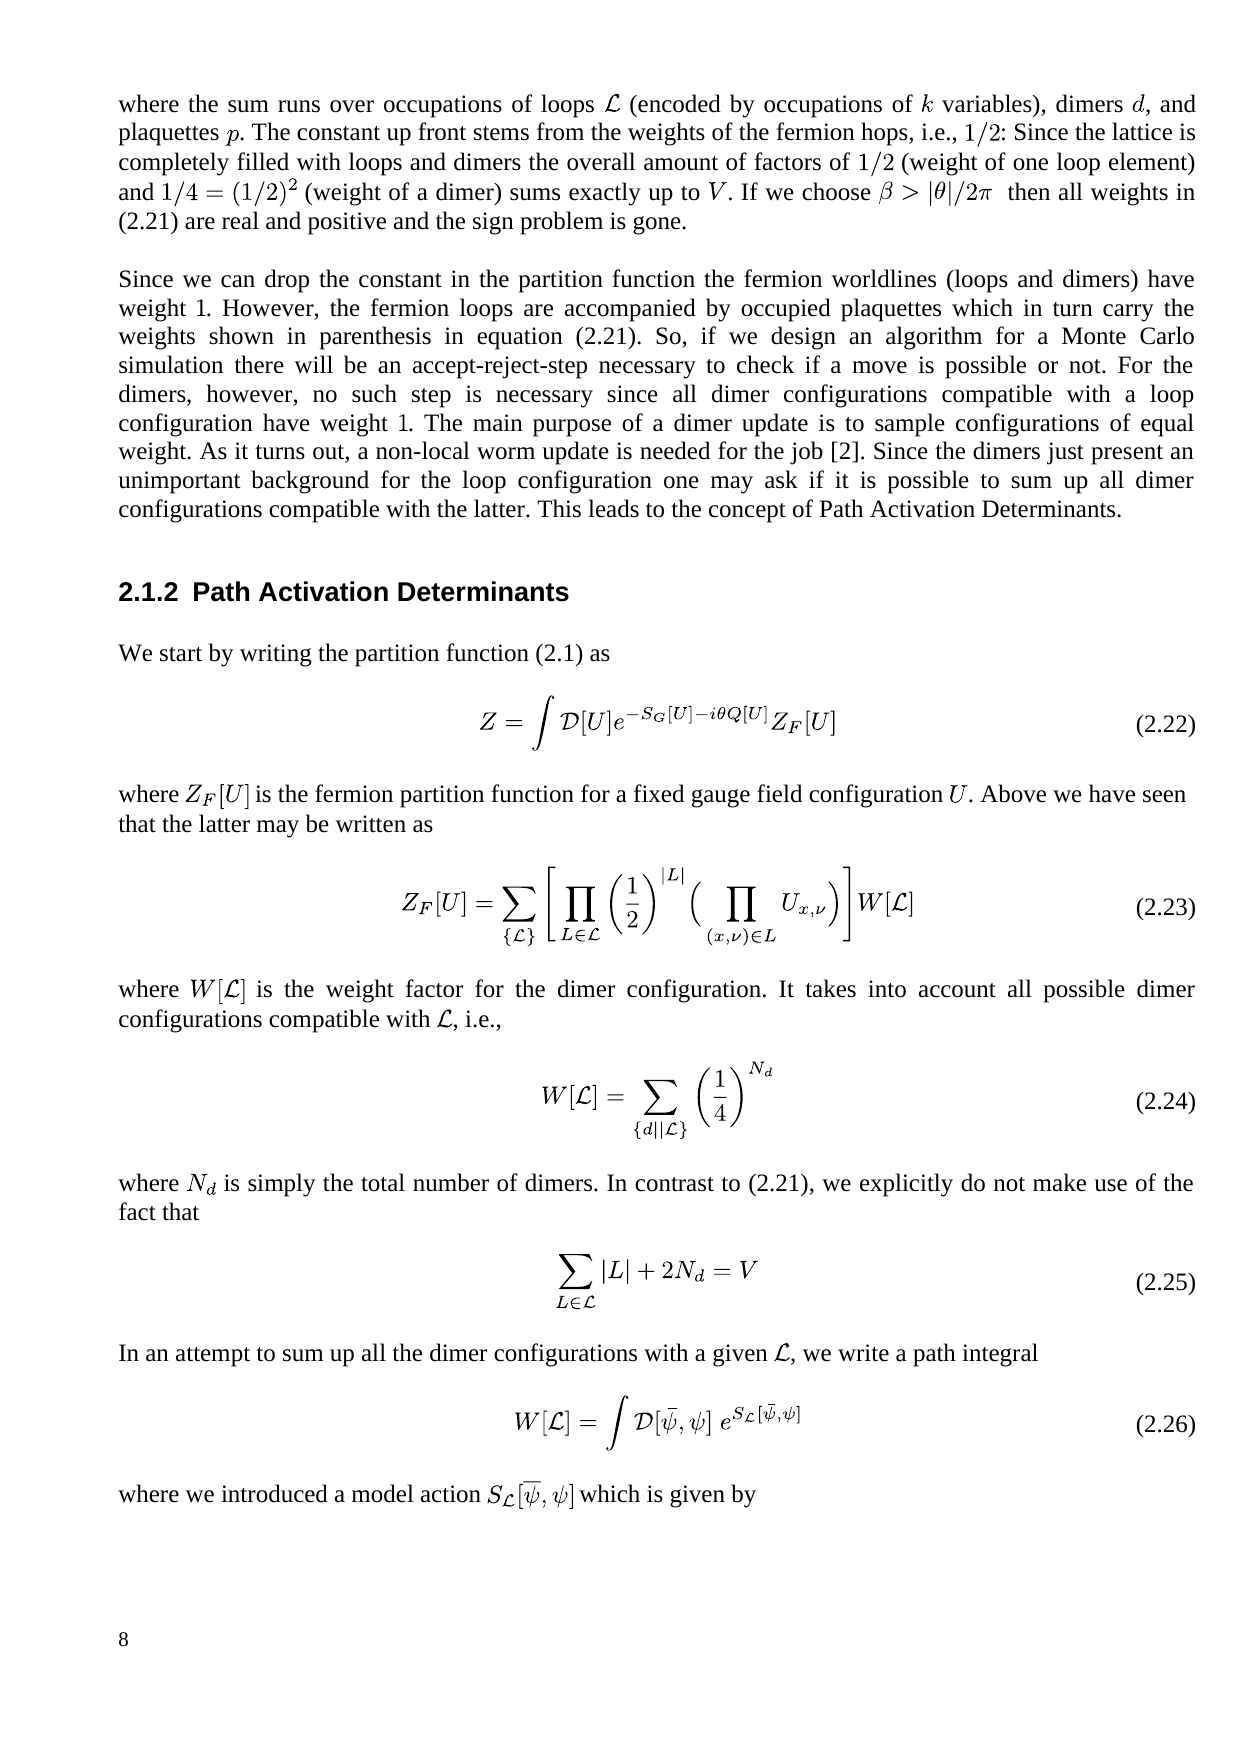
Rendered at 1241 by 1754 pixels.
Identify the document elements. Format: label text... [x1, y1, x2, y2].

text [118, 1254, 573, 1309]
subtitle Path Activation Determinants [118, 576, 1196, 608]
text (2.26) [611, 1395, 1196, 1451]
text where is simply the total number of dimers. In contrast to (2.21), we explicitly do not make use of the fact that [118, 1168, 1196, 1225]
text [118, 1062, 637, 1139]
text [118, 867, 507, 946]
text In an attempt to sum up all the dimer configurations with a given , we write a path integral [118, 1338, 1196, 1367]
text where we introduced a model action which is given by [118, 1479, 1196, 1509]
text where is the weight factor for the dimer configuration. It takes into account all possible dimer configurations compatible with , i.e., [118, 974, 1196, 1033]
text (2.22) [537, 695, 1196, 751]
text Since we can drop the constant in the partition function the fermion worldlines (loops and dimers) have weight . However, the fermion loops are accompanied by occupied plaquettes which in turn carry the weights shown in parenthesis in equation (2.21). So, if we design an algorithm for a Monte Carlo simulation there will be an accept-reject-step necessary to check if a move is possible or not. For the dimers, however, no such step is necessary since all dimer configurations compatible with a loop configuration have weight . The main purpose of a dimer update is to sample configurations of equal weight. As it turns out, a non-local worm update is needed for the job [2]. Since the dimers just present an unimportant background for the loop configuration one may ask if it is possible to sum up all dimer configurations compatible with the latter. This leads to the concept of Path Activation Determinants. [118, 264, 1196, 523]
text (2.25) [590, 1254, 1196, 1309]
text where is the fermion partition function for a fixed gauge field configuration . Above we have seen that the latter may be written as [118, 779, 1196, 838]
text where the sum runs over occupations of loops (encoded by occupations of variables), dimers , and plaquettes . The constant up front stems from the weights of the fermion hops, i.e., : Since the lattice is completely filled with loops and dimers the overall amount of factors of (weight of one loop element) and (weight of a dimer) sums exactly up to . If we choose then all weights in (2.21) are real and positive and the sign problem is gone. [118, 89, 1196, 235]
text We start by writing the partition function (2.1) as [118, 638, 1196, 667]
text [118, 695, 550, 751]
text (2.24) [684, 1062, 1196, 1139]
text (2.23) [745, 867, 1196, 946]
text [118, 1395, 624, 1451]
